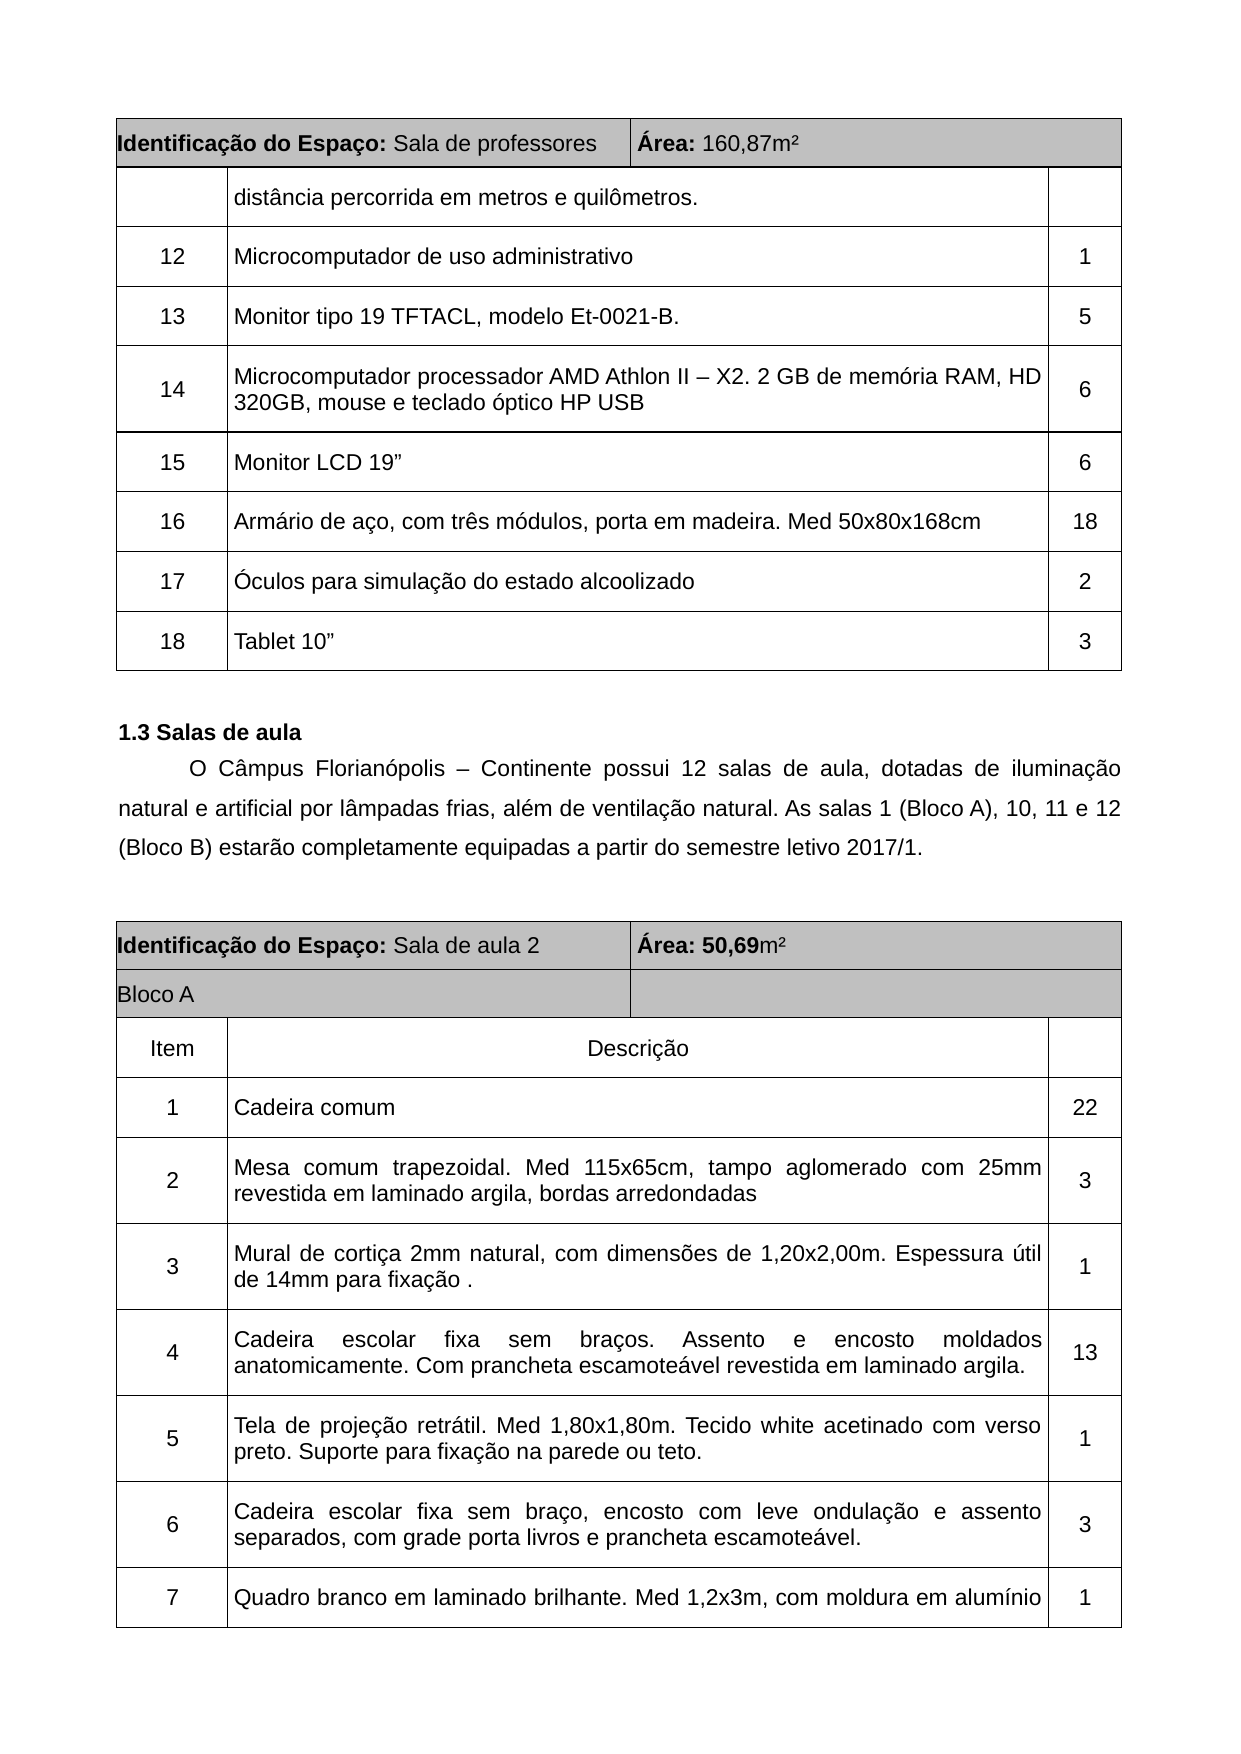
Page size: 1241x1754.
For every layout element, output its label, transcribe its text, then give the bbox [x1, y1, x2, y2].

table_cell Tablet 10” [228, 612, 1048, 670]
table_cell 1 [1049, 1568, 1121, 1627]
table_cell 18 [117, 612, 227, 670]
table_cell 13 [1049, 1310, 1121, 1395]
table_cell 16 [117, 492, 227, 551]
table_cell 5 [117, 1396, 227, 1481]
table_cell Cadeira escolar fixa sem braços. Assento e encosto moldados anatomicamente. Com prancheta escamoteável revestida em laminado argila. [228, 1310, 1048, 1395]
text O Câmpus Florianópolis – Continente possui 12 salas de aula, dotadas de iluminação natural e artificial por lâmpadas frias, além de ventilação natural. As salas 1 (Bloco A), 10, 11 e 12 (Bloco B) estarão completamente equipadas a partir do semestre letivo 2017/1. [118, 755, 1122, 861]
table_cell 15 [117, 433, 227, 491]
table_cell Microcomputador processador AMD Athlon II – X2. 2 GB de memória RAM, HD 320GB, mouse e teclado óptico HP USB [228, 346, 1048, 431]
table_cell 13 [117, 287, 227, 345]
table_cell Óculos para simulação do estado alcoolizado [228, 552, 1048, 611]
table_cell 2 [117, 1138, 227, 1223]
table_header Identificação do Espaço: Sala de professores [117, 119, 630, 166]
table_cell Cadeira comum [228, 1078, 1048, 1137]
table_cell 1 [117, 1078, 227, 1137]
table_cell 6 [1049, 346, 1121, 431]
table_cell 5 [1049, 287, 1121, 345]
table_cell [631, 970, 1121, 1017]
table_cell 1 [1049, 1396, 1121, 1481]
table_cell 4 [117, 1310, 227, 1395]
table_cell 3 [1049, 1138, 1121, 1223]
table_cell 14 [117, 346, 227, 431]
table_cell Monitor LCD 19” [228, 433, 1048, 491]
table_cell [117, 168, 227, 226]
text 1.3 Salas de aula [118, 718, 1122, 745]
table_cell 3 [1049, 612, 1121, 670]
table_cell Item [117, 1018, 227, 1077]
table_cell Monitor tipo 19 TFTACL, modelo Et-0021-B. [228, 287, 1048, 345]
table_cell Mesa comum trapezoidal. Med 115x65cm, tampo aglomerado com 25mm revestida em laminado argila, bordas arredondadas [228, 1138, 1048, 1223]
table_cell Descrição [228, 1018, 1048, 1077]
table_cell [1049, 168, 1121, 226]
table_cell 12 [117, 227, 227, 286]
table_cell 1 [1049, 1224, 1121, 1309]
table_header Identificação do Espaço: Sala de aula 2 [117, 922, 630, 969]
table_cell Cadeira escolar fixa sem braço, encosto com leve ondulação e assento separados, com grade porta livros e prancheta escamoteável. [228, 1482, 1048, 1567]
table_cell 3 [1049, 1482, 1121, 1567]
table_cell distância percorrida em metros e quilômetros. [228, 168, 1048, 226]
table_cell Armário de aço, com três módulos, porta em madeira. Med 50x80x168cm [228, 492, 1048, 551]
table_cell 22 [1049, 1078, 1121, 1137]
table_cell 6 [1049, 433, 1121, 491]
table_cell 1 [1049, 227, 1121, 286]
table_cell Quadro branco em laminado brilhante. Med 1,2x3m, com moldura em alumínio [228, 1568, 1048, 1627]
table_cell 18 [1049, 492, 1121, 551]
table_cell [1049, 1018, 1121, 1077]
table_cell Bloco A [117, 970, 630, 1017]
table_cell 17 [117, 552, 227, 611]
table_cell 6 [117, 1482, 227, 1567]
table_cell 3 [117, 1224, 227, 1309]
table_cell Microcomputador de uso administrativo [228, 227, 1048, 286]
table_cell Tela de projeção retrátil. Med 1,80x1,80m. Tecido white acetinado com verso preto. Suporte para fixação na parede ou teto. [228, 1396, 1048, 1481]
table_header Área: 50,69m² [631, 922, 1121, 969]
table_cell Mural de cortiça 2mm natural, com dimensões de 1,20x2,00m. Espessura útil de 14mm para fixação . [228, 1224, 1048, 1309]
table_header Área: 160,87m² [631, 119, 1121, 166]
table_cell 2 [1049, 552, 1121, 611]
table_cell 7 [117, 1568, 227, 1627]
